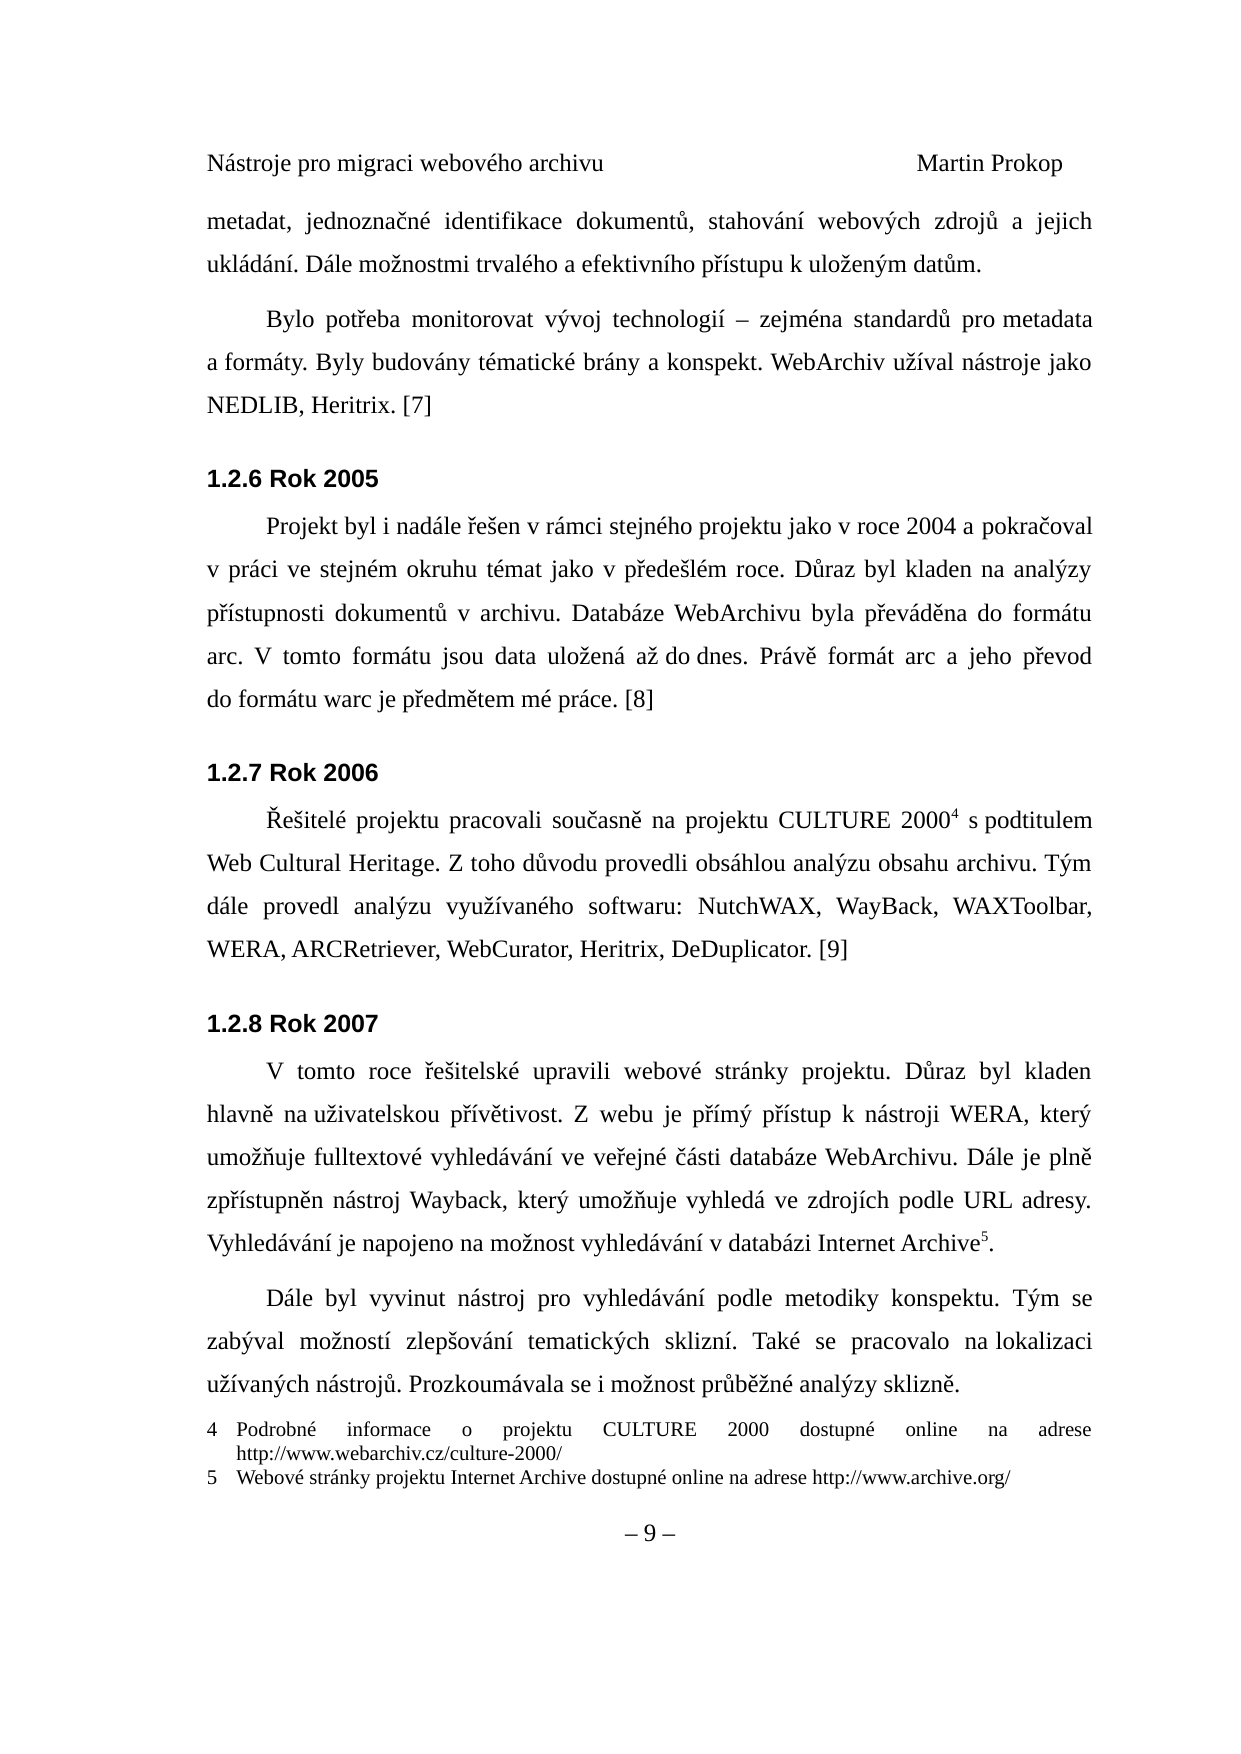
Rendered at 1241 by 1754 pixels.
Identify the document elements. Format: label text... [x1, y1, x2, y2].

text Dále byl vyvinut nástroj pro vyhledávání podle metodiky konspektu. Tým se zabýval možností zlepšování tematických sklizní. Také se pracovalo na lokalizaci užívaných nástrojů. Prozkoumávala se i možnost průběžné analýzy sklizně. [207, 1283, 1093, 1398]
subtitle 1.2.6 Rok 2005 [207, 464, 1093, 493]
text Řešitelé projektu pracovali současně na projektu CULTURE 2000 s podtitulem Web Cultural Heritage. Z toho důvodu provedli obsáhlou analýzu obsahu archivu. Tým dále provedl analýzu využívaného softwaru: NutchWAX, WayBack, WAXToolbar, WERA, ARCRetriever, WebCurator, Heritrix, DeDuplicator. [9] [207, 805, 1093, 963]
subtitle 1.2.8 Rok 2007 [207, 1009, 1093, 1037]
text Projekt byl i nadále řešen v rámci stejného projektu jako v roce 2004 a pokračoval v práci ve stejném okruhu témat jako v předešlém roce. Důraz byl kladen na analýzy přístupnosti dokumentů v archivu. Databáze WebArchivu byla převáděna do formátu arc. V tomto formátu jsou data uložená až do dnes. Právě formát arc a jeho převod do formátu warc je předmětem mé práce. [8] [207, 511, 1093, 713]
text Webové stránky projektu Internet Archive dostupné online na adrese http://www.archive.org/ [207, 1465, 1093, 1489]
subtitle 1.2.7 Rok 2006 [207, 758, 1093, 787]
text Podrobné informace o projektu CULTURE 2000 dostupné online na adrese http://www.webarchiv.cz/culture-2000/ [207, 1417, 1093, 1465]
text metadat, jednoznačné identifikace dokumentů, stahování webových zdrojů a jejich ukládání. Dále možnostmi trvalého a efektivního přístupu k uloženým datům. [207, 206, 1093, 278]
text Bylo potřeba monitorovat vývoj technologií – zejména standardů pro metadata a formáty. Byly budovány tématické brány a konspekt. WebArchiv užíval nástroje jako NEDLIB, Heritrix. [7] [207, 304, 1093, 419]
text V tomto roce řešitelské upravili webové stránky projektu. Důraz byl kladen hlavně na uživatelskou přívětivost. Z webu je přímý přístup k nástroji WERA, který umožňuje fulltextové vyhledávání ve veřejné části databáze WebArchivu. Dále je plně zpřístupněn nástroj Wayback, který umožňuje vyhledá ve zdrojích podle URL adresy. Vyhledávání je napojeno na možnost vyhledávání v databázi Internet Archive. [207, 1056, 1093, 1257]
